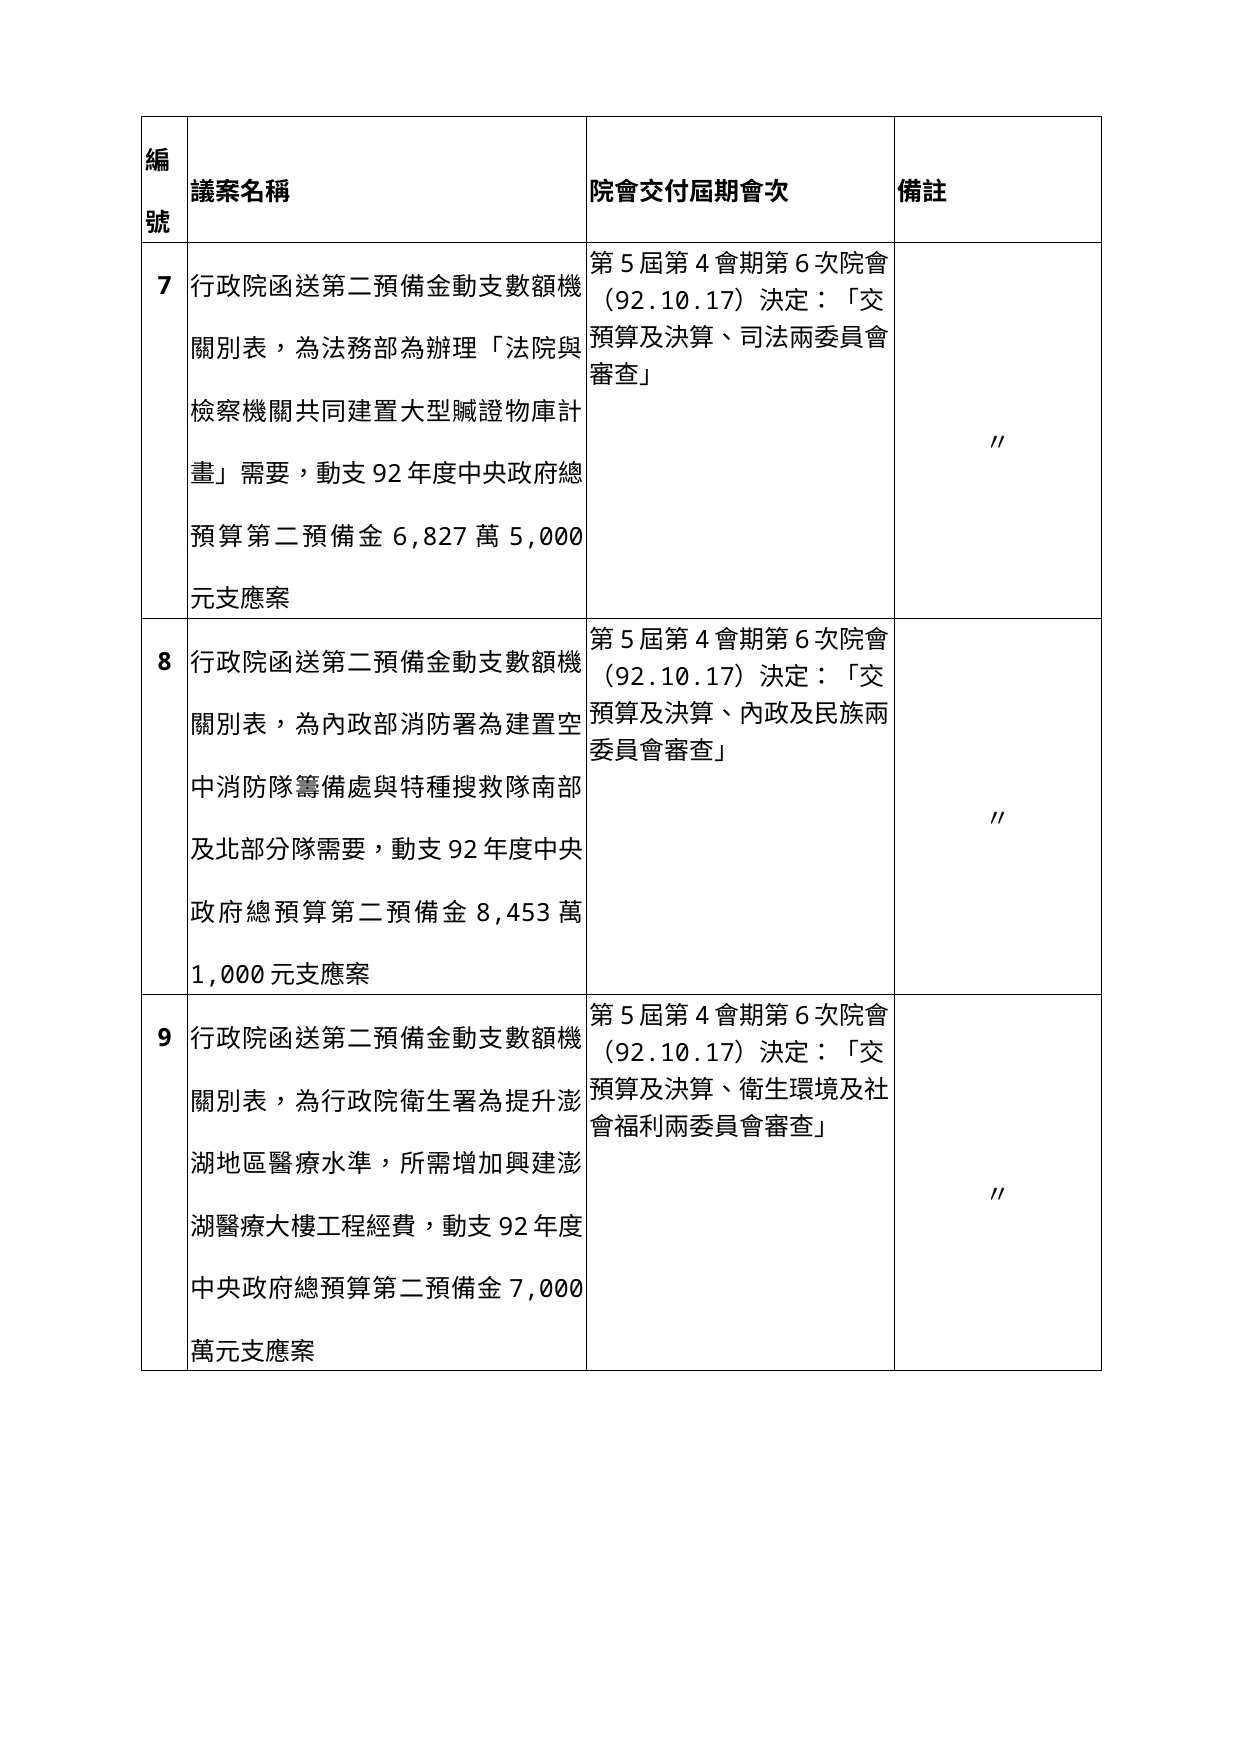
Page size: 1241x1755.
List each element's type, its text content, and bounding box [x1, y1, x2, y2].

table_cell 〃 [895, 619, 1101, 994]
table_header 編號 [142, 117, 187, 242]
table_cell 〃 [895, 995, 1101, 1370]
table_cell 行政院函送第二預備金動支數額機關別表，為法務部為辦理「法院與檢察機關共同建置大型贓證物庫計畫」需要，動支92年度中央政府總預算第二預備金6,827萬5,000元支應案 [188, 243, 586, 618]
table_cell 行政院函送第二預備金動支數額機關別表，為內政部消防署為建置空中消防隊籌備處與特種搜救隊南部及北部分隊需要，動支92年度中央政府總預算第二預備金8,453萬1,000元支應案 [188, 619, 586, 994]
table_cell 9 [142, 995, 187, 1370]
table_cell 第5屆第4會期第6次院會（92.10.17）決定：「交預算及決算、司法兩委員會審查」 [587, 243, 894, 618]
table_header 備註 [895, 117, 1101, 242]
table_cell 行政院函送第二預備金動支數額機關別表，為行政院衛生署為提升澎湖地區醫療水準，所需增加興建澎湖醫療大樓工程經費，動支92年度中央政府總預算第二預備金7,000萬元支應案 [188, 995, 586, 1370]
table_cell 7 [142, 243, 187, 618]
table_cell 8 [142, 619, 187, 994]
table_header 議案名稱 [188, 117, 586, 242]
table_cell 〃 [895, 243, 1101, 618]
table_cell 第5屆第4會期第6次院會（92.10.17）決定：「交預算及決算、衛生環境及社會福利兩委員會審查」 [587, 995, 894, 1370]
table_header 院會交付屆期會次 [587, 117, 894, 242]
table_cell 第5屆第4會期第6次院會（92.10.17）決定：「交預算及決算、內政及民族兩委員會審查」 [587, 619, 894, 994]
